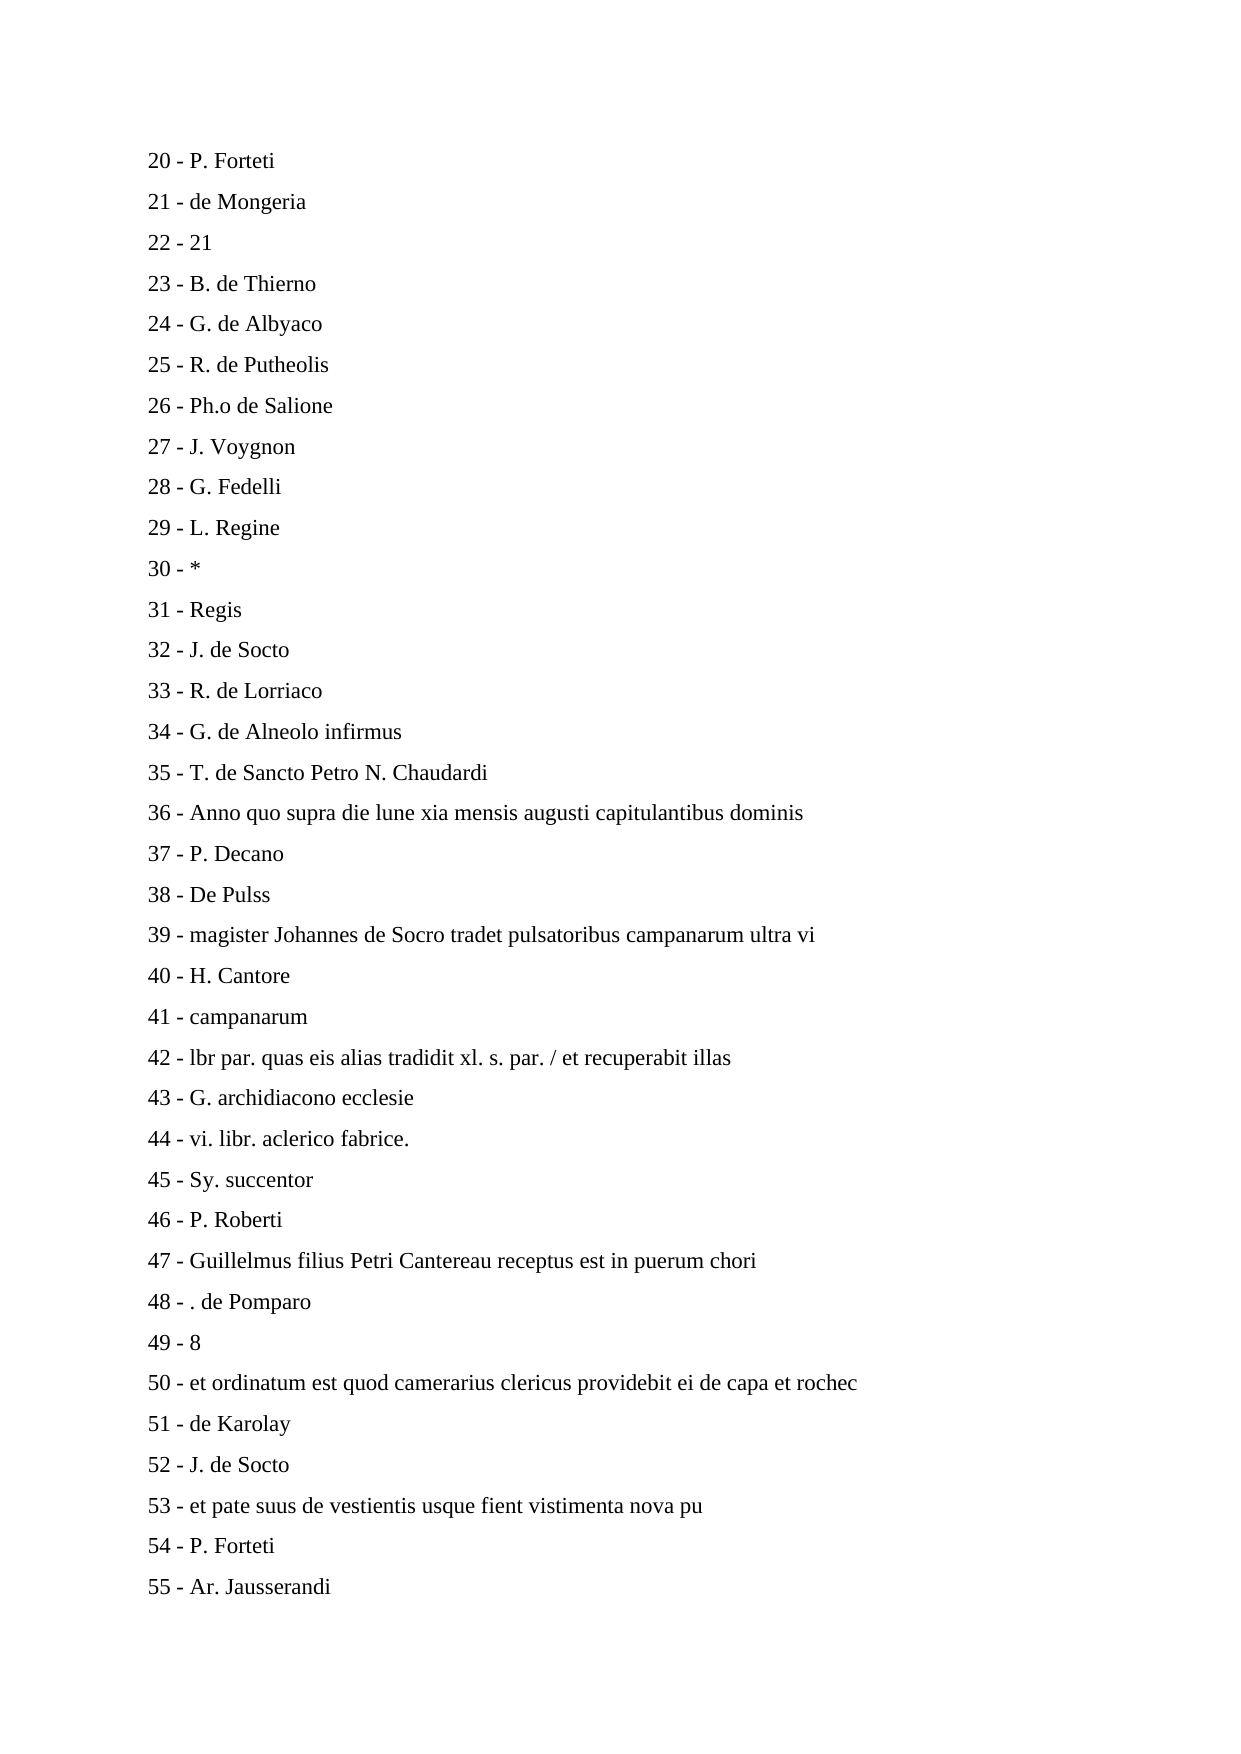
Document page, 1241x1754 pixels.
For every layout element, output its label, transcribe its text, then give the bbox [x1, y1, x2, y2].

text 39 - magister Johannes de Socro tradet pulsatoribus campanarum ultra vi [148, 921, 1093, 948]
text 46 - P. Roberti [148, 1207, 1093, 1233]
text 22 - 21 [148, 229, 1093, 255]
text 36 - Anno quo supra die lune xia mensis augusti capitulantibus dominis [148, 799, 1093, 826]
text 37 - P. Decano [148, 840, 1093, 866]
text 42 - lbr par. quas eis alias tradidit xl. s. par. / et recuperabit illas [148, 1044, 1093, 1070]
text 47 - Guillelmus filius Petri Cantereau receptus est in puerum chori [148, 1247, 1093, 1274]
text 43 - G. archidiacono ecclesie [148, 1084, 1093, 1111]
text 38 - De Pulss [148, 881, 1093, 907]
text 54 - P. Forteti [148, 1532, 1093, 1559]
text 52 - J. de Socto [148, 1451, 1093, 1477]
text 21 - de Mongeria [148, 188, 1093, 215]
text 49 - 8 [148, 1329, 1093, 1355]
text 48 - . de Pomparo [148, 1288, 1093, 1314]
text 33 - R. de Lorriaco [148, 677, 1093, 703]
text 32 - J. de Socto [148, 636, 1093, 663]
text 44 - vi. libr. aclerico fabrice. [148, 1125, 1093, 1151]
text 25 - R. de Putheolis [148, 351, 1093, 378]
text 45 - Sy. succentor [148, 1166, 1093, 1192]
text 51 - de Karolay [148, 1410, 1093, 1437]
text 30 - * [148, 555, 1093, 581]
text 34 - G. de Alneolo infirmus [148, 718, 1093, 744]
text 28 - G. Fedelli [148, 473, 1093, 500]
text 35 - T. de Sancto Petro N. Chaudardi [148, 758, 1093, 785]
text 23 - B. de Thierno [148, 270, 1093, 296]
text 26 - Ph.o de Salione [148, 392, 1093, 418]
text 31 - Regis [148, 596, 1093, 622]
text 50 - et ordinatum est quod camerarius clericus providebit ei de capa et rochec [148, 1369, 1093, 1396]
text 27 - J. Voygnon [148, 433, 1093, 459]
text 55 - Ar. Jausserandi [148, 1573, 1093, 1599]
text 24 - G. de Albyaco [148, 311, 1093, 337]
text 53 - et pate suus de vestientis usque fient vistimenta nova pu [148, 1492, 1093, 1518]
text 29 - L. Regine [148, 514, 1093, 541]
text 40 - H. Cantore [148, 962, 1093, 988]
text 41 - campanarum [148, 1003, 1093, 1029]
text 20 - P. Forteti [148, 148, 1093, 174]
